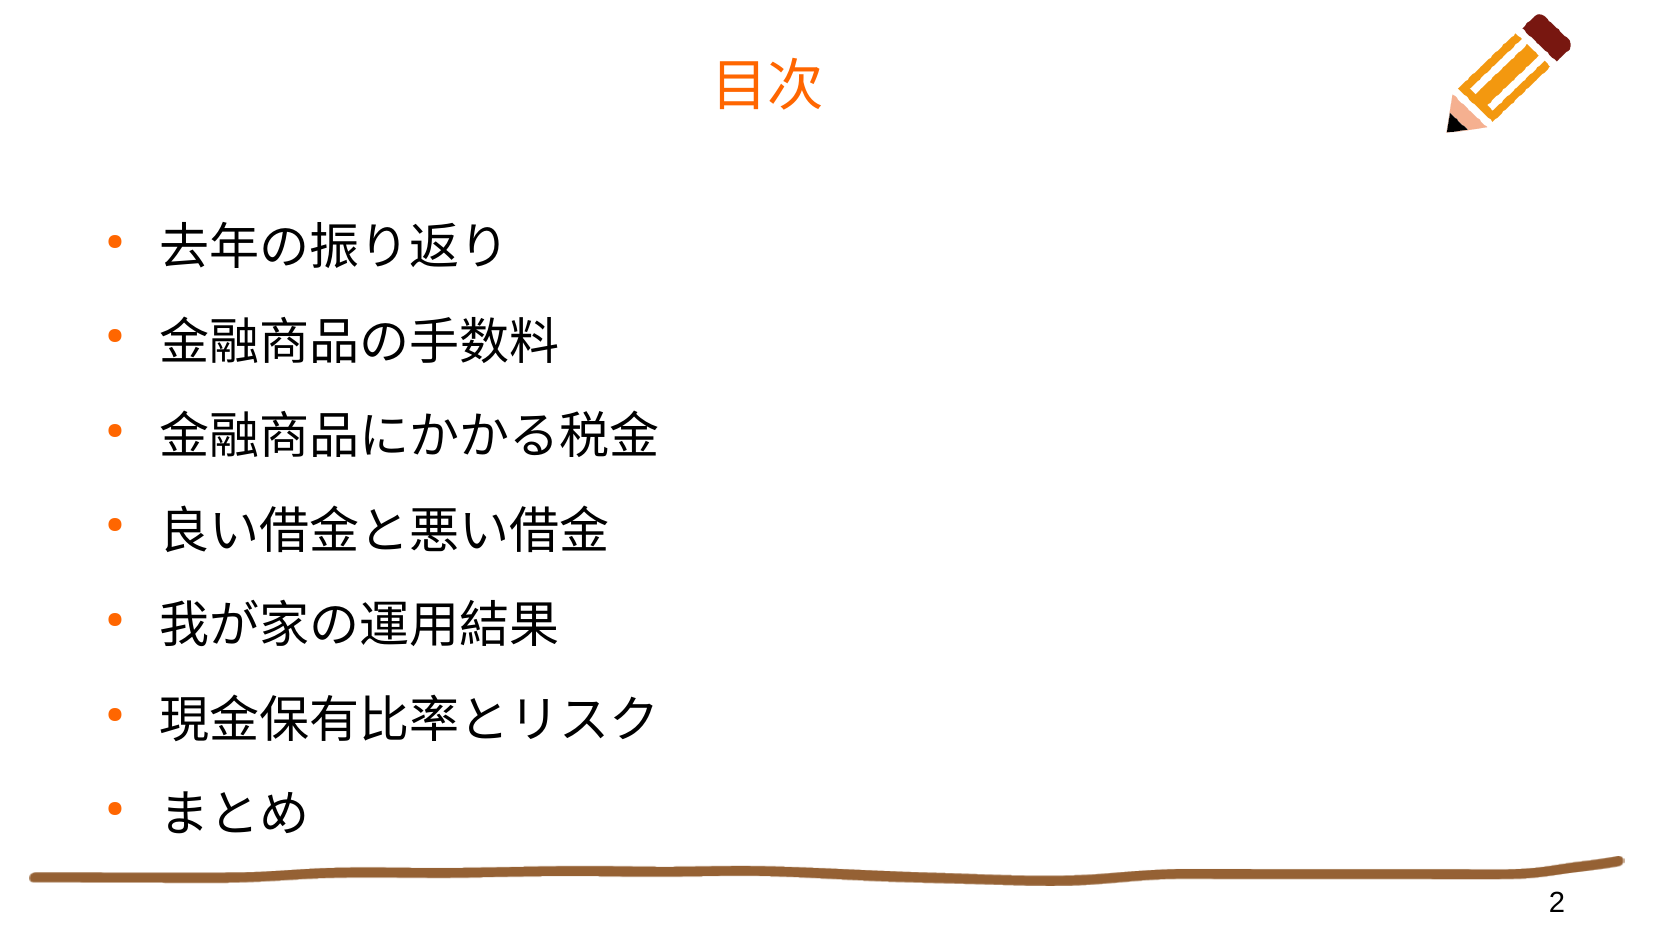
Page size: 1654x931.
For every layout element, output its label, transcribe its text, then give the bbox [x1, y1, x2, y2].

picture [29, 856, 1625, 886]
title 目次 [88, 29, 1447, 133]
list 去年の振り返り 金融商品の手数料 金融商品にかかる税金 良い借金と悪い借金 我が家の運用結果 現金保有比率とリスク まとめ [88, 206, 1576, 857]
picture [1446, 14, 1571, 133]
